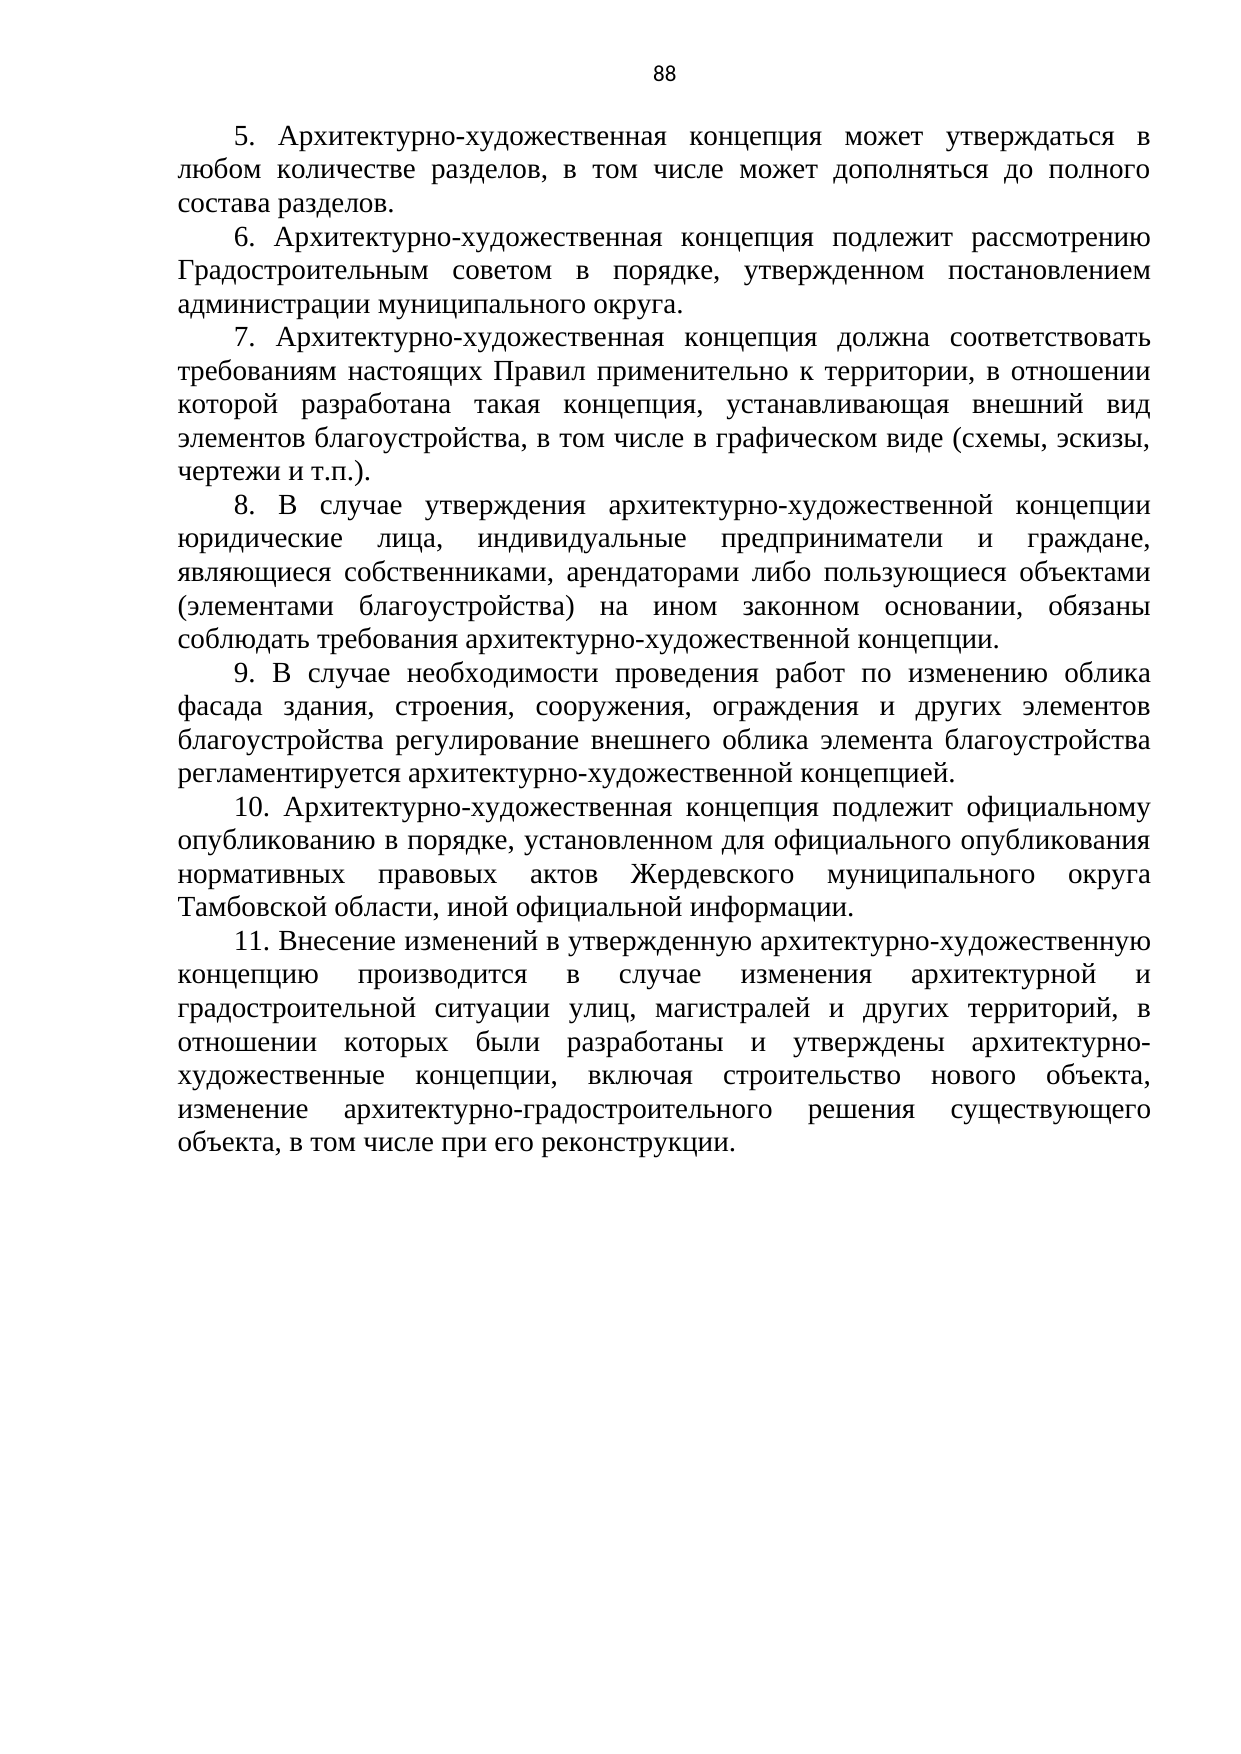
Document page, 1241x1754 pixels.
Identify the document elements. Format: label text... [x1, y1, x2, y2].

text 10. Архитектурно-художественная концепция подлежит официальному опубликованию в порядке, установленном для официального опубликования нормативных правовых актов Жердевского муниципального округа Тамбовской области, иной официальной информации. [177, 789, 1152, 923]
text 6. Архитектурно-художественная концепция подлежит рассмотрению Градостроительным советом в порядке, утвержденном постановлением администрации муниципального округа. [177, 219, 1152, 319]
text 9. В случае необходимости проведения работ по изменению облика фасада здания, строения, сооружения, ограждения и других элементов благоустройства регулирование внешнего облика элемента благоустройства регламентируется архитектурно-художественной концепцией. [177, 655, 1152, 789]
text 11. Внесение изменений в утвержденную архитектурно-художественную концепцию производится в случае изменения архитектурной и градостроительной ситуации улиц, магистралей и других территорий, в отношении которых были разработаны и утверждены архитектурно-художественные концепции, включая строительство нового объекта, изменение архитектурно-градостроительного решения существующего объекта, в том числе при его реконструкции. [177, 923, 1152, 1158]
text 7. Архитектурно-художественная концепция должна соответствовать требованиям настоящих Правил применительно к территории, в отношении которой разработана такая концепция, устанавливающая внешний вид элементов благоустройства, в том числе в графическом виде (схемы, эскизы, чертежи и т.п.). [177, 319, 1152, 487]
text 5. Архитектурно-художественная концепция может утверждаться в любом количестве разделов, в том числе может дополняться до полного состава разделов. [177, 118, 1152, 219]
text 8. В случае утверждения архитектурно-художественной концепции юридические лица, индивидуальные предприниматели и граждане, являющиеся собственниками, арендаторами либо пользующиеся объектами (элементами благоустройства) на ином законном основании, обязаны соблюдать требования архитектурно-художественной концепции. [177, 487, 1152, 655]
